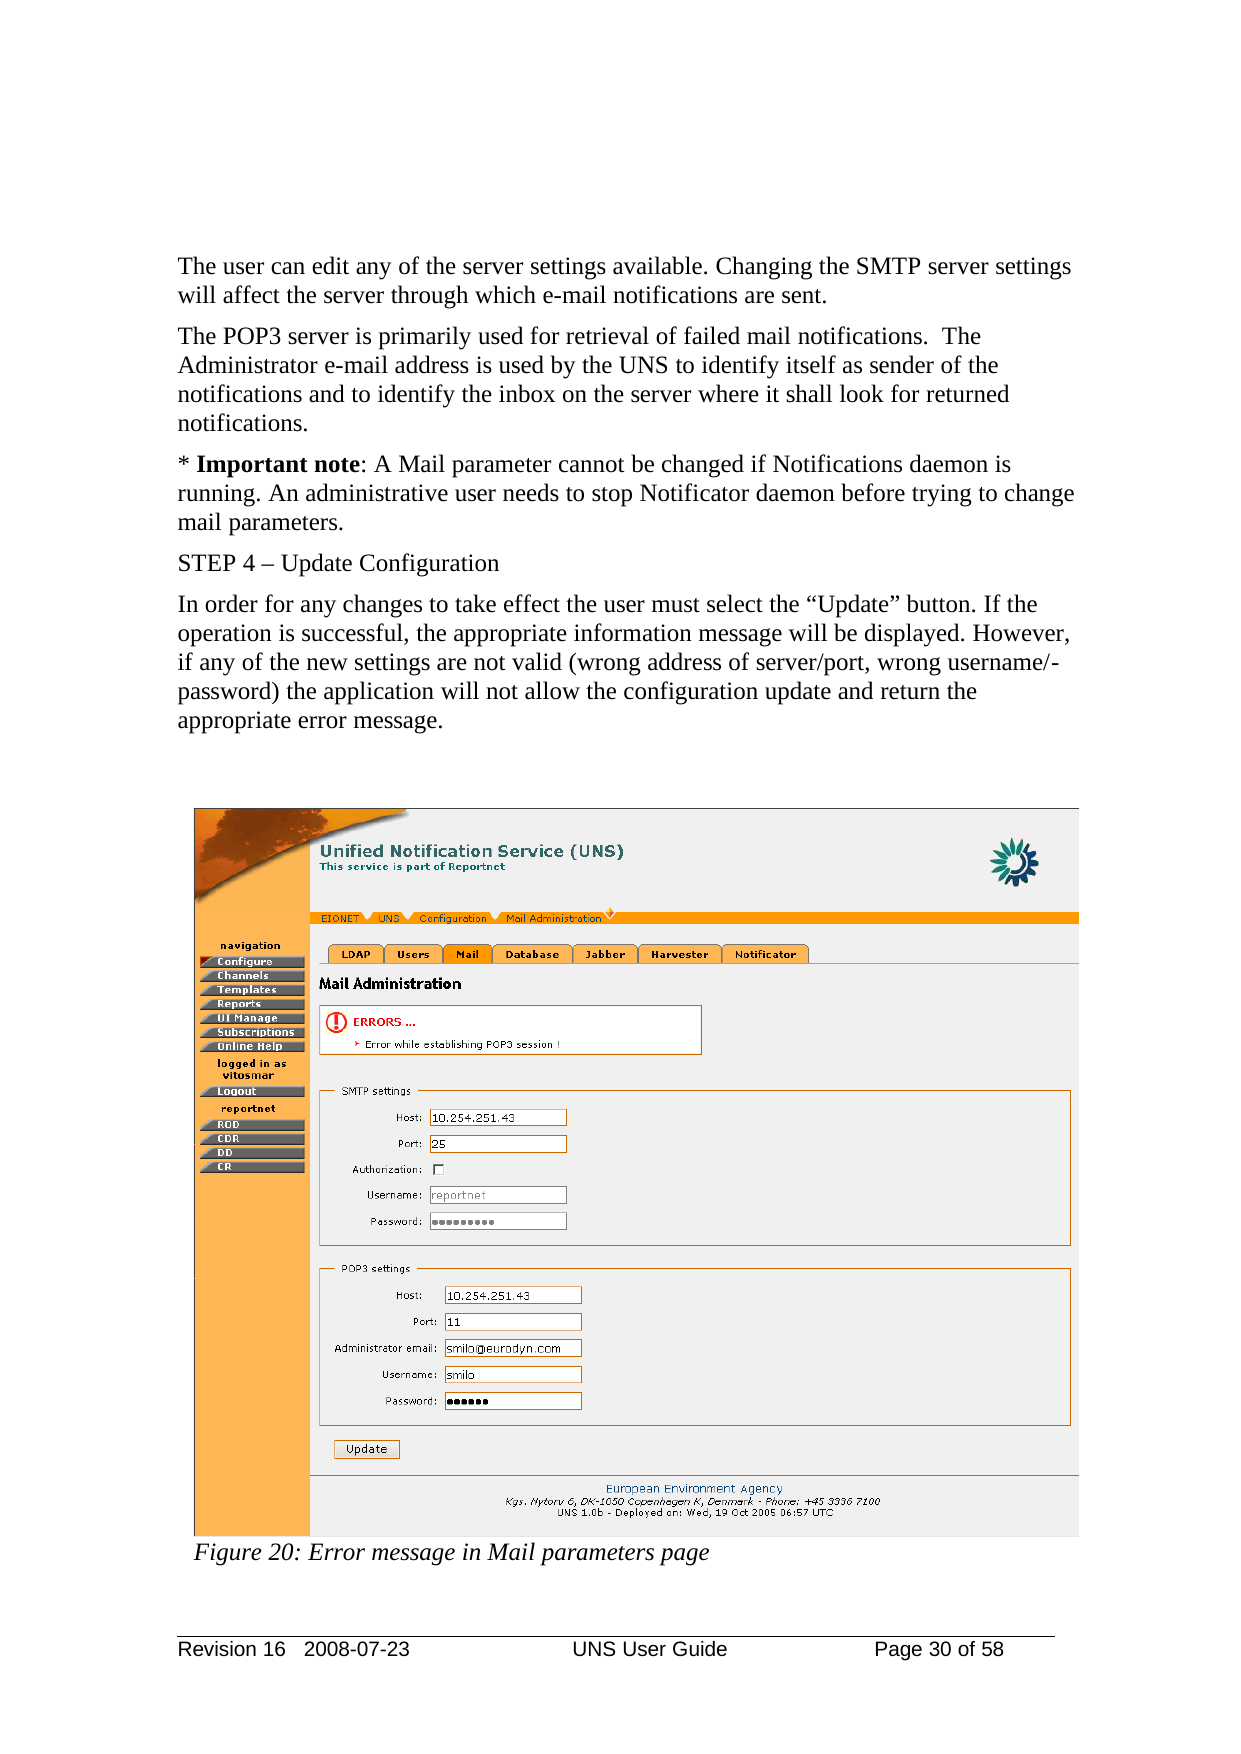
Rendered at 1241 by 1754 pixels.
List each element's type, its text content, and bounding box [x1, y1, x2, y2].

text STEP 4 – Update Configuration [177, 548, 1092, 577]
picture [193, 808, 1079, 1537]
text Figure 20: Error message in Mail parameters page [194, 1537, 1079, 1566]
text In order for any changes to take effect the user must select the “Update” button. If the operation is successful, the appropriate information message will be displayed. However, if any of the new settings are not valid (wrong address of server/port, wrong username/­password) the application will not allow the configuration update and return the appropriate error message. [177, 589, 1092, 734]
text * Important note: A Mail parameter cannot be changed if Notifications daemon is running. An administrative user needs to stop Notificator daemon before trying to change mail parameters. [177, 449, 1092, 536]
text The user can edit any of the server settings available. Changing the SMTP server settings will affect the server through which e-mail notifications are sent. [177, 251, 1092, 309]
text The POP3 server is primarily used for retrieval of failed mail notifications. The Administrator e-mail address is used by the UNS to identify itself as sender of the notifications and to identify the inbox on the server where it shall look for returned notifications. [177, 321, 1092, 437]
